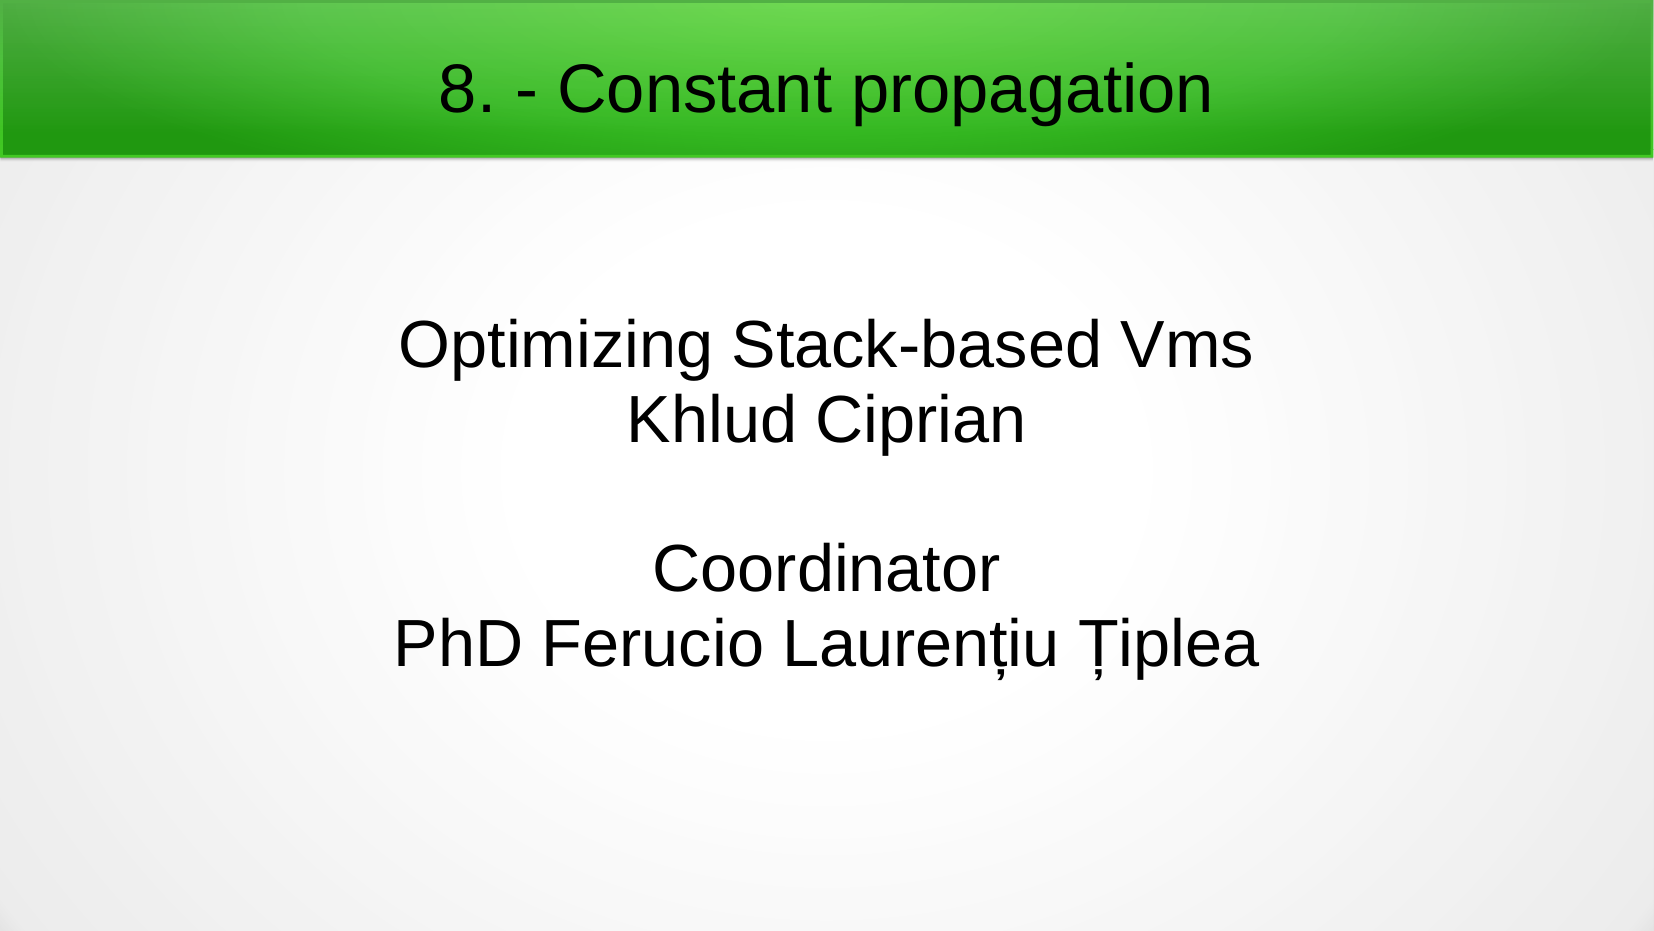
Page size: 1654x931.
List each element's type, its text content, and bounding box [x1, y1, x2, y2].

title 8. - Constant propagation [82, 35, 1571, 142]
subtitle Optimizing Stack-based Vms Khlud Ciprian Coordinator PhD Ferucio Laurențiu Țiplea [82, 224, 1571, 764]
